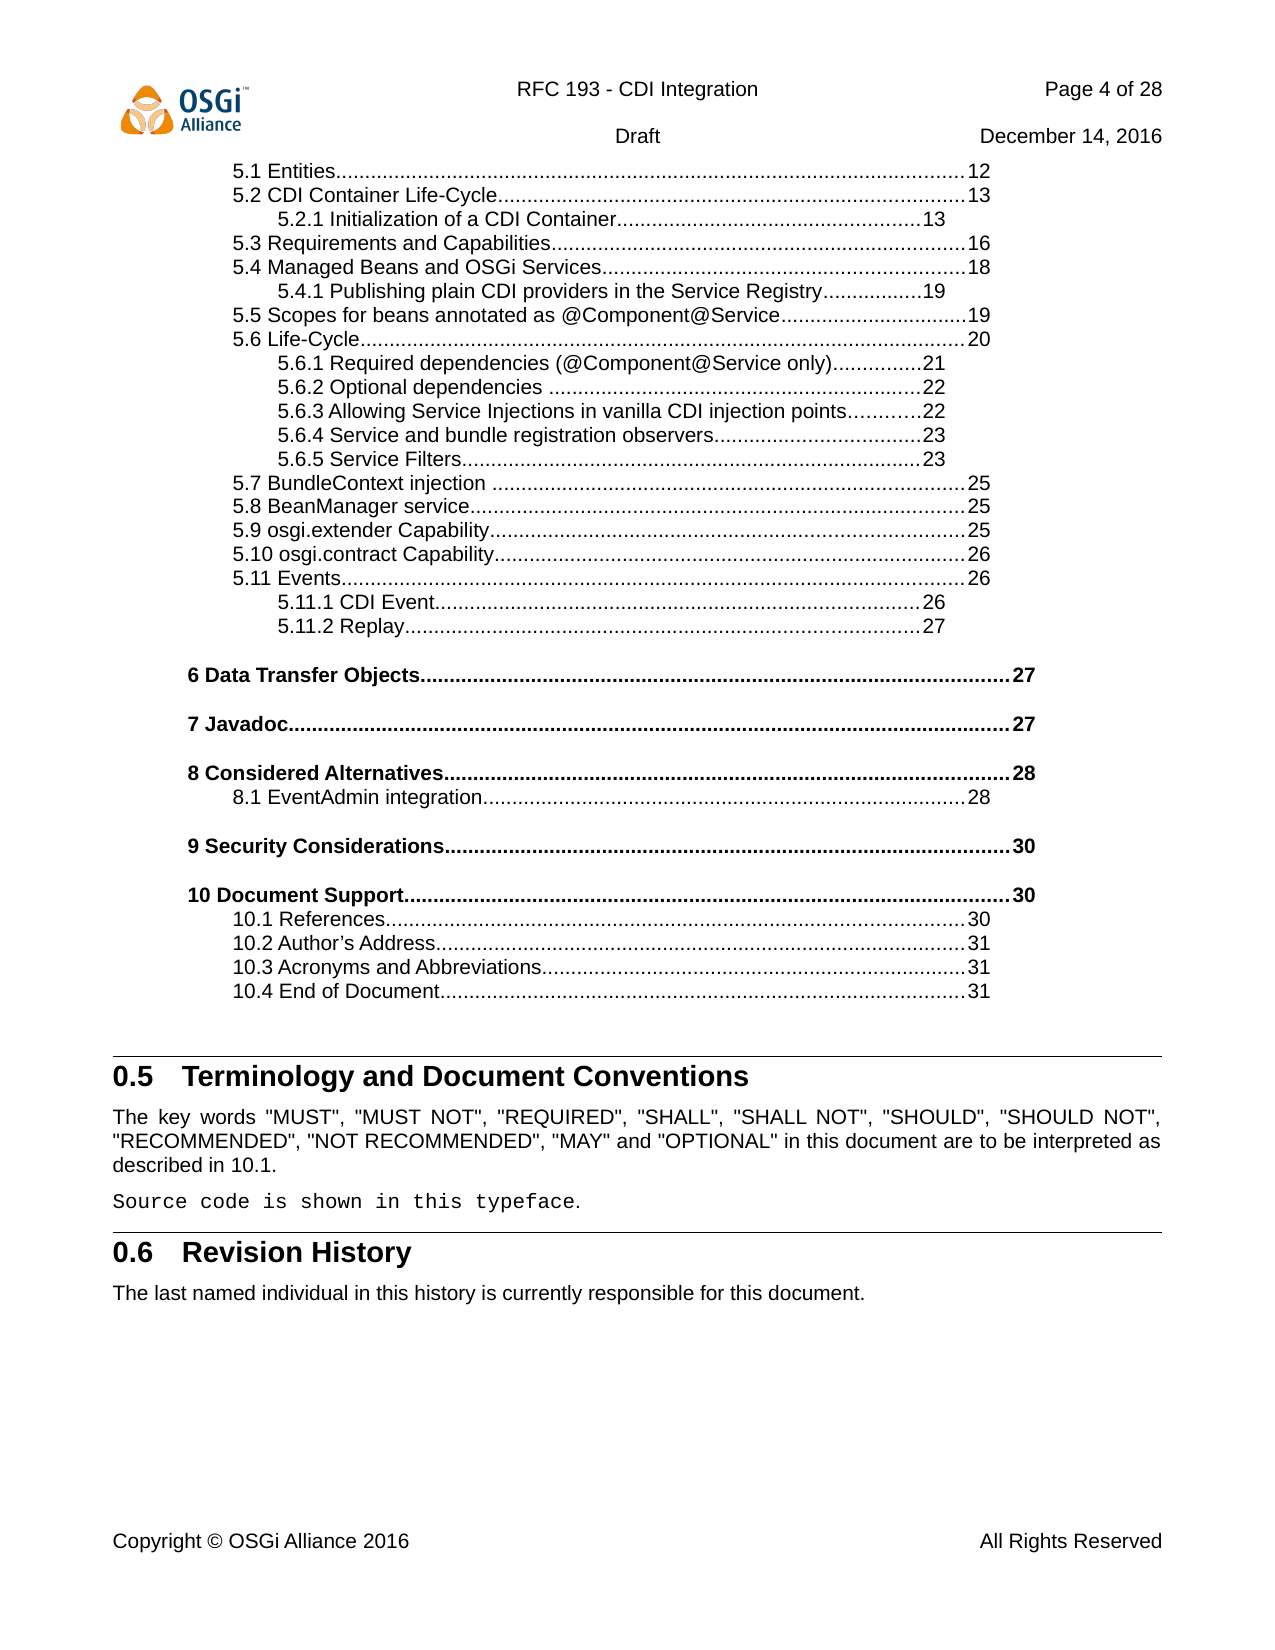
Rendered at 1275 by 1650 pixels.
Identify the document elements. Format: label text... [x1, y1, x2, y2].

text 5.11.1 CDI Event 26 [277, 590, 1162, 614]
text 5.6.5 Service Filters 23 [277, 446, 1162, 470]
text 10.3 Acronyms and Abbreviations 31 [232, 955, 1162, 979]
text 5.9 osgi.extender Capability 25 [232, 518, 1162, 542]
text 5.3 Requirements and Capabilities 16 [232, 231, 1162, 255]
text 5.6.2 Optional dependencies 22 [277, 374, 1162, 398]
subtitle Terminology and Document Conventions [112, 1057, 1162, 1092]
text 6 Data Transfer Objects 27 [187, 663, 1162, 687]
text 5.7 BundleContext injection 25 [232, 470, 1162, 494]
text 8.1 EventAdmin integration 28 [232, 785, 1162, 809]
subtitle Revision History [112, 1233, 1162, 1268]
text 5.2.1 Initialization of a CDI Container 13 [277, 207, 1162, 231]
text 5.8 BeanManager service 25 [232, 494, 1162, 518]
text 5.10 osgi.contract Capability 26 [232, 542, 1162, 566]
text 5.11 Events 26 [232, 566, 1162, 590]
text 5.11.2 Replay 27 [277, 614, 1162, 638]
picture [113, 78, 257, 142]
text Source code is shown in this typeface. [112, 1189, 1162, 1215]
text The last named individual in this history is currently responsible for this document. [112, 1281, 1162, 1305]
text 10 Document Support 30 [187, 883, 1162, 907]
text 5.4.1 Publishing plain CDI providers in the Service Registry 19 [277, 279, 1162, 303]
text 7 Javadoc 27 [187, 712, 1162, 736]
text 10.4 End of Document 31 [232, 979, 1162, 1003]
text 8 Considered Alternatives 28 [187, 761, 1162, 785]
text The key words "MUST", "MUST NOT", "REQUIRED", "SHALL", "SHALL NOT", "SHOULD", "SHOULD NOT", "RECOMMENDED", "NOT RECOMMENDED", "MAY" and "OPTIONAL" in this document are to be interpreted as described in 10.1. [112, 1105, 1162, 1177]
text 5.6.4 Service and bundle registration observers 23 [277, 422, 1162, 446]
text 10.1 References 30 [232, 907, 1162, 931]
text 5.1 Entities 12 [232, 159, 1162, 183]
text 5.6.3 Allowing Service Injections in vanilla CDI injection points 22 [277, 398, 1162, 422]
text 5.6.1 Required dependencies (@Component@Service only) 21 [277, 351, 1162, 374]
text 5.6 Life-Cycle 20 [232, 327, 1162, 351]
text 9 Security Considerations 30 [187, 834, 1162, 858]
text 5.5 Scopes for beans annotated as @Component@Service 19 [232, 303, 1162, 327]
text 5.2 CDI Container Life-Cycle 13 [232, 183, 1162, 207]
text 10.2 Author’s Address 31 [232, 931, 1162, 955]
text 5.4 Managed Beans and OSGi Services 18 [232, 255, 1162, 279]
